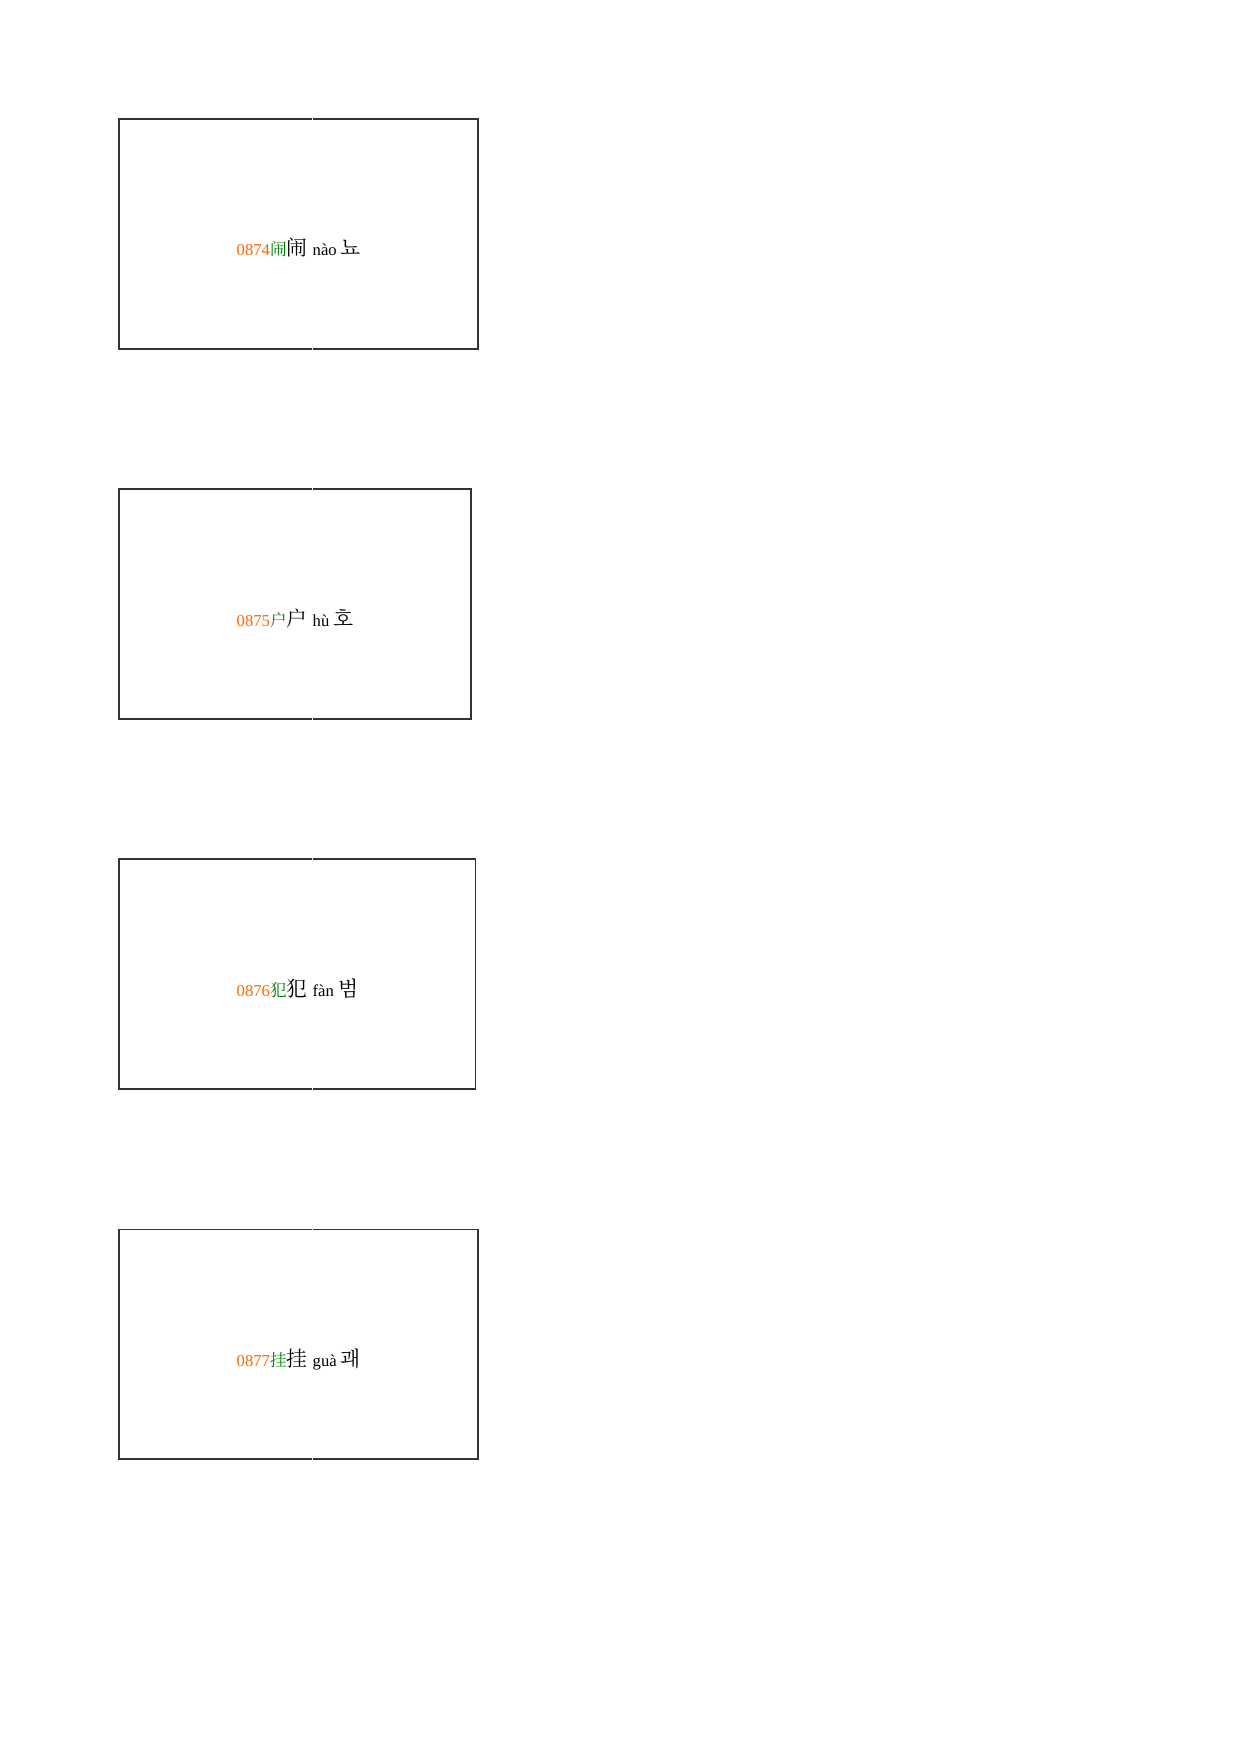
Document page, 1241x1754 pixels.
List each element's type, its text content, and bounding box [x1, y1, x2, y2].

text [479, 118, 1122, 349]
text [476, 858, 1122, 1090]
text [479, 1228, 1122, 1460]
text 0876犯犯 fàn 범 [120, 859, 475, 1089]
text [472, 488, 1122, 719]
text 0874闹闹 nào 뇨 [120, 119, 477, 349]
text 0877挂挂 guà 괘 [120, 1230, 477, 1459]
text 0875户户 hù 호 [120, 489, 470, 719]
